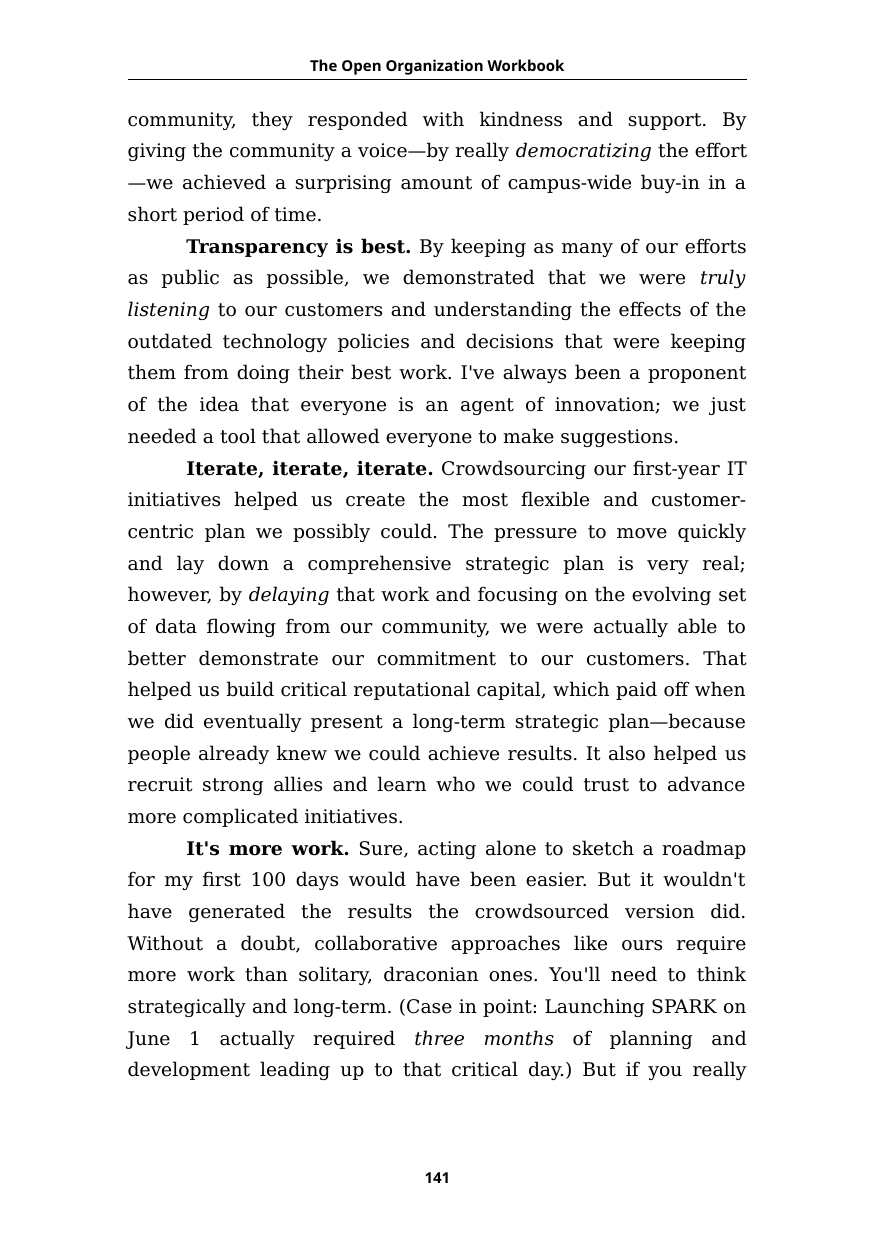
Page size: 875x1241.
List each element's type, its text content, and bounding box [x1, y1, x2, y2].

text Iterate, iterate, iterate. Crowdsourcing our first-year IT initiatives helped us create the most flexible and customer-centric plan we possibly could. The pressure to move quickly and lay down a comprehensive strategic plan is very real; however, by delaying that work and focusing on the evolving set of data flowing from our community, we were actually able to better demonstrate our commitment to our customers. That helped us build critical reputational capital, which paid off when we did eventually present a long-term strategic plan—because people already knew we could achieve results. It also helped us recruit strong allies and learn who we could trust to advance more complicated initiatives. [127, 457, 747, 828]
text Transparency is best. By keeping as many of our efforts as public as possible, we demonstrated that we were truly listening to our customers and understanding the effects of the outdated technology policies and decisions that were keeping them from doing their best work. I've always been a proponent of the idea that everyone is an agent of innovation; we just needed a tool that allowed everyone to make suggestions. [127, 235, 747, 447]
text It's more work. Sure, acting alone to sketch a roadmap for my first 100 days would have been easier. But it wouldn't have generated the results the crowdsourced version did. Without a doubt, collaborative approaches like ours require more work than solitary, draconian ones. You'll need to think strategically and long-term. (Case in point: Launching SPARK on June 1 actually required three months of planning and development leading up to that critical day.) But if you really [127, 837, 747, 1081]
text community, they responded with kindness and support. By giving the community a voice—by really democratizing the effort—we achieved a surprising amount of campus-wide buy-in in a short period of time. [127, 109, 747, 226]
